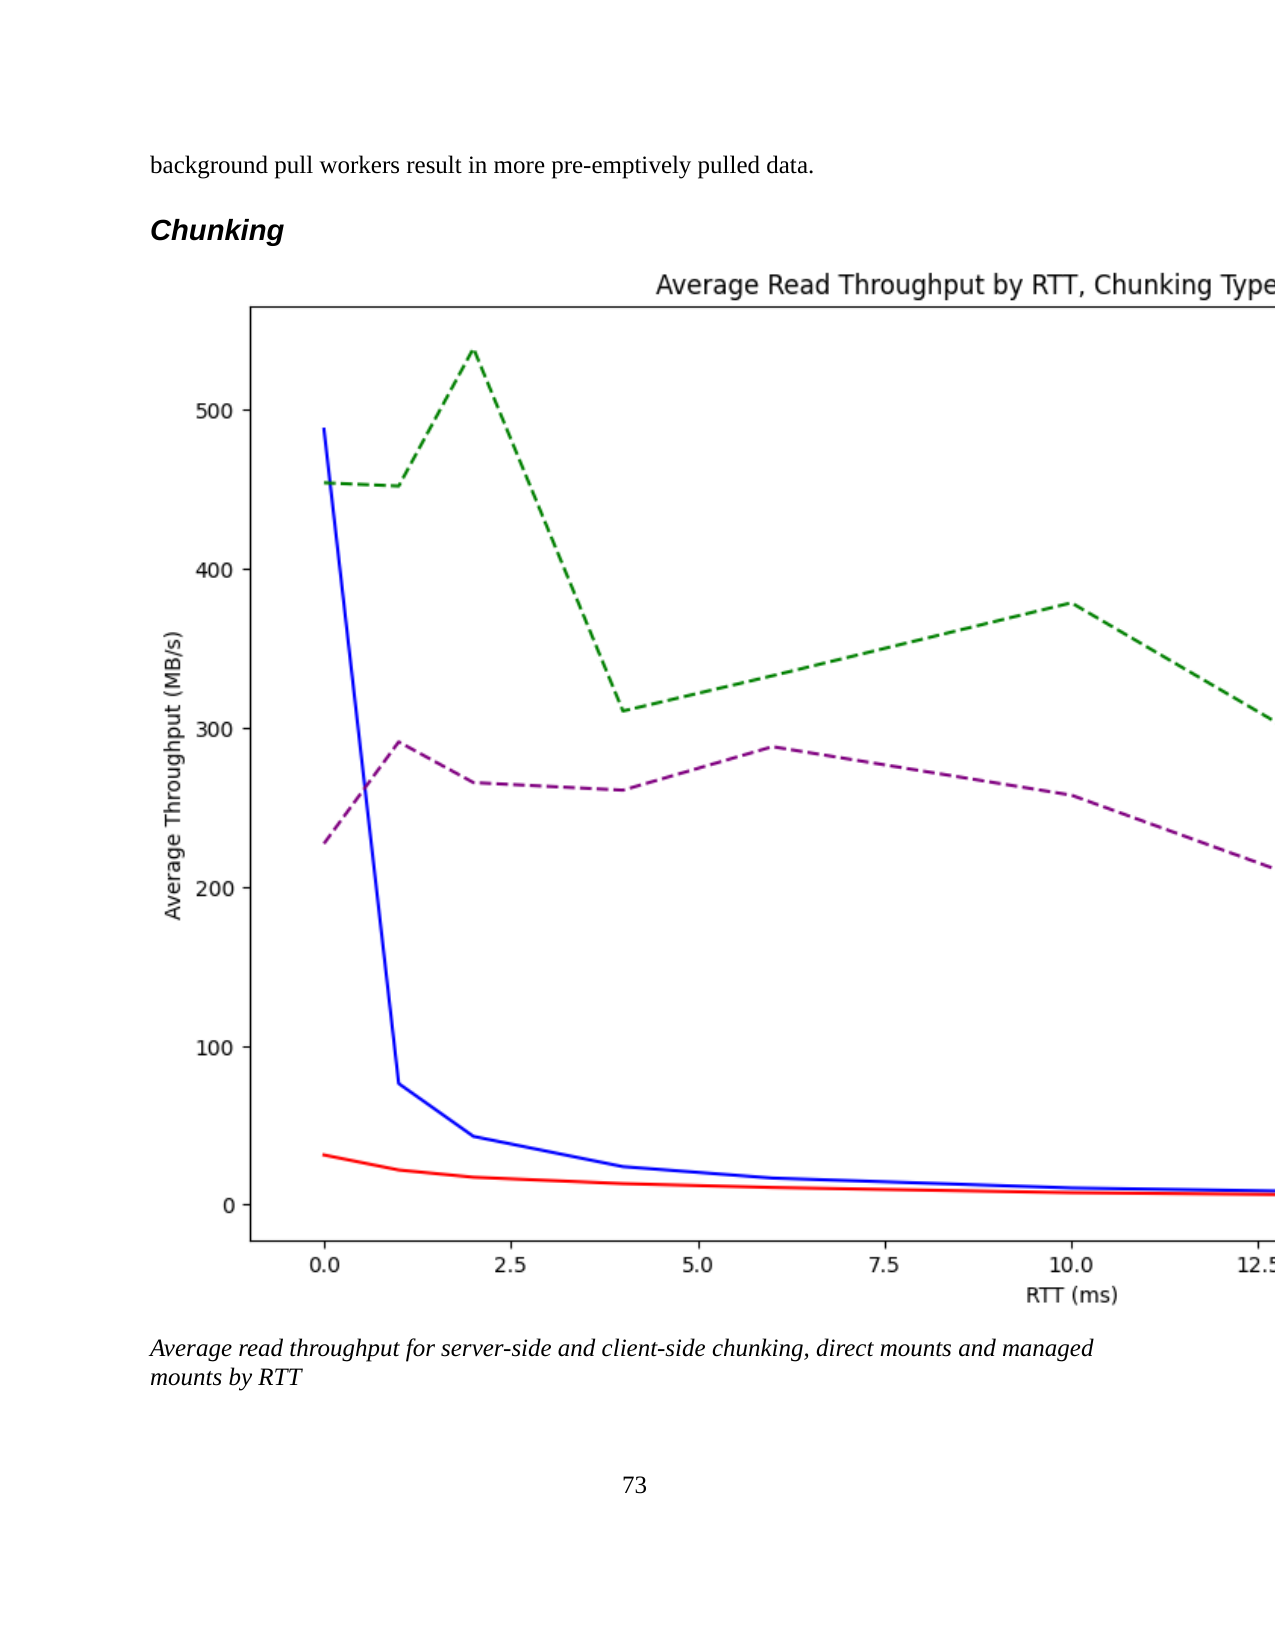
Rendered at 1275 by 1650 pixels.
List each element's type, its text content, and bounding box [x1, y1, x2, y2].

subtitle Chunking [150, 213, 1125, 246]
picture [150, 258, 1275, 1321]
text Average read throughput for server-side and client-side chunking, direct mounts and managed mounts by RTT [150, 1333, 1125, 1391]
text background pull workers result in more pre-emptively pulled data. [150, 150, 1125, 179]
